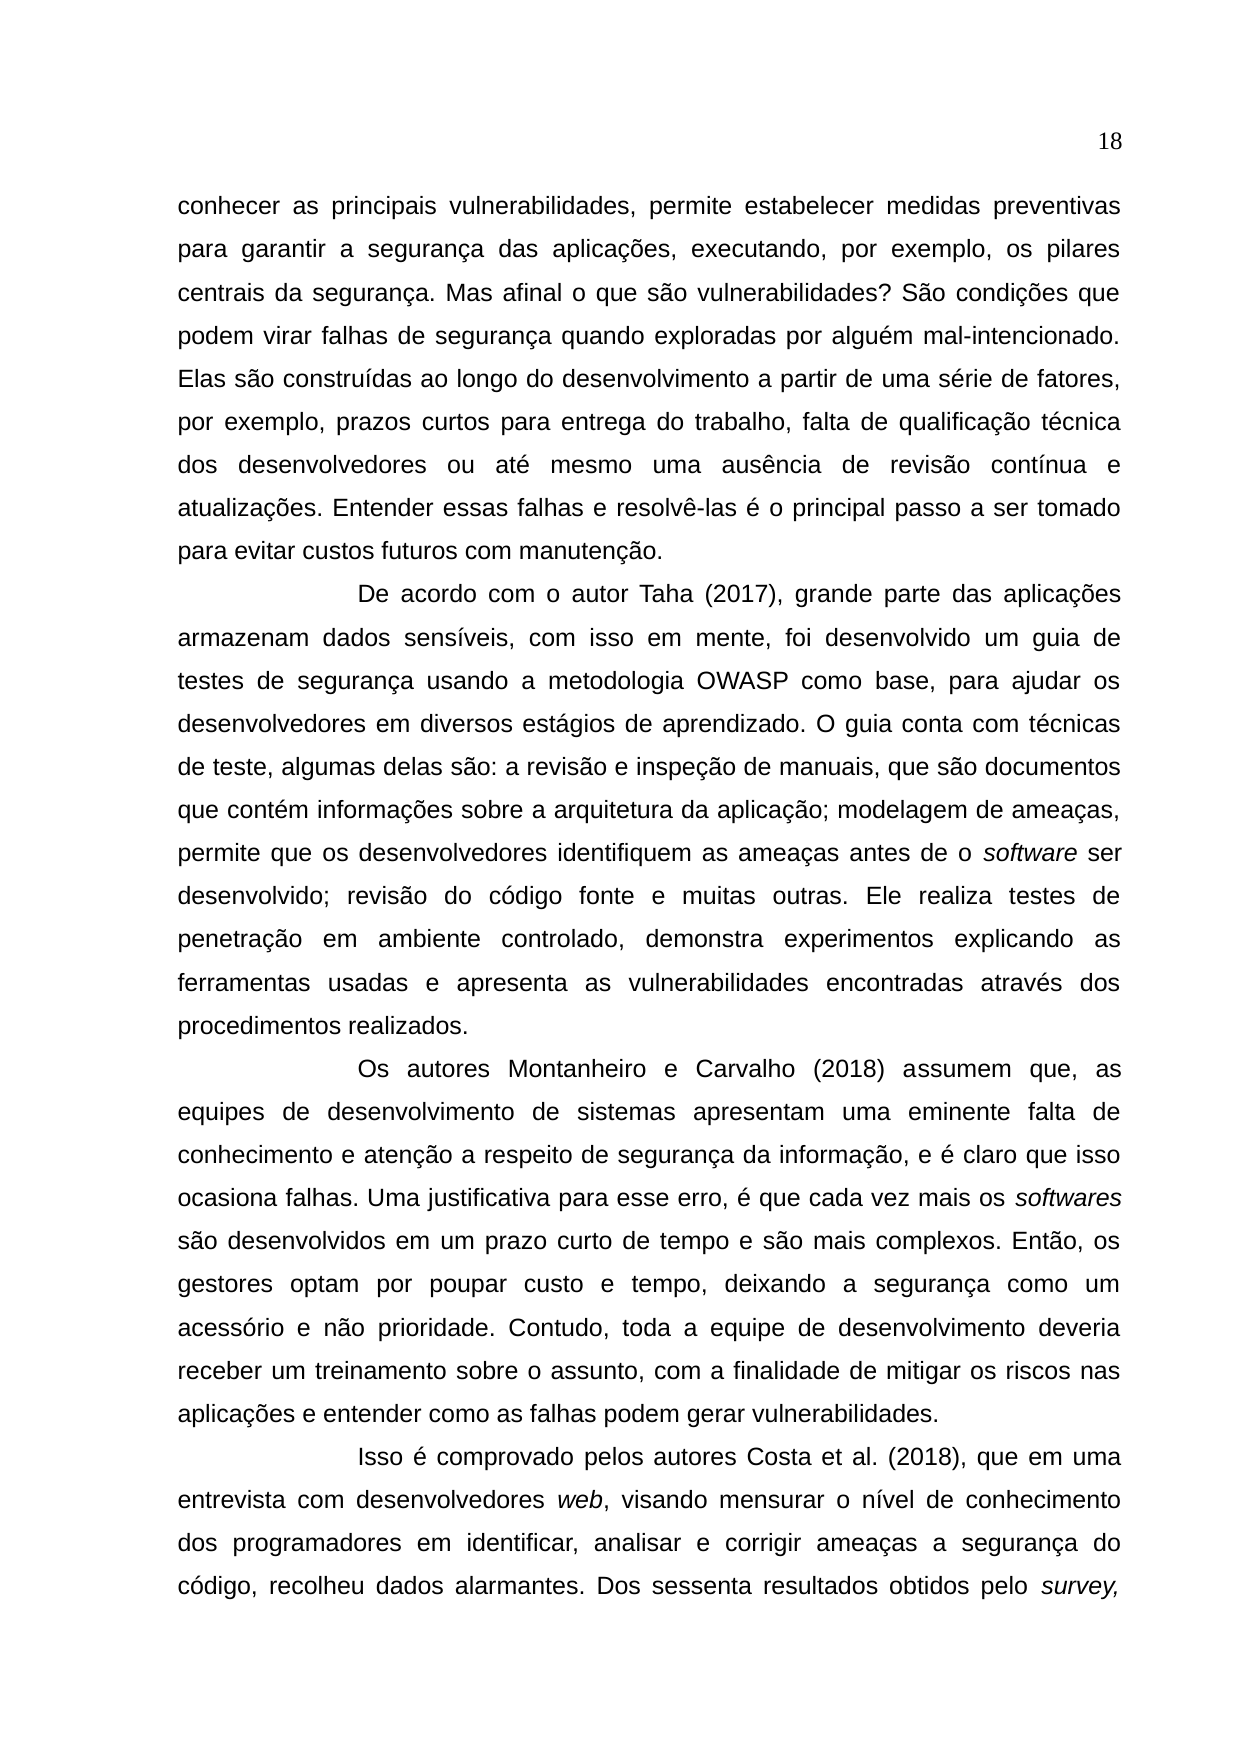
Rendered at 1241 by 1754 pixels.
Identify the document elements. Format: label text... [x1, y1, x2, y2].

text De acordo com o autor Taha (2017), grande parte das aplicações armazenam dados sensíveis, com isso em mente, foi desenvolvido um guia de testes de segurança usando a metodologia OWASP como base, para ajudar os desenvolvedores em diversos estágios de aprendizado. O guia conta com técnicas de teste, algumas delas são: a revisão e inspeção de manuais, que são documentos que contém informações sobre a arquitetura da aplicação; modelagem de ameaças, permite que os desenvolvedores identifiquem as ameaças antes de o software ser desenvolvido; revisão do código fonte e muitas outras. Ele realiza testes de penetração em ambiente controlado, demonstra experimentos explicando as ferramentas usadas e apresenta as vulnerabilidades encontradas através dos procedimentos realizados. [177, 579, 1122, 1039]
text conhecer as principais vulnerabilidades, permite estabelecer medidas preventivas para garantir a segurança das aplicações, executando, por exemplo, os pilares centrais da segurança. Mas afinal o que são vulnerabilidades? São condições que podem virar falhas de segurança quando exploradas por alguém mal-intencionado. Elas são construídas ao longo do desenvolvimento a partir de uma série de fatores, por exemplo, prazos curtos para entrega do trabalho, falta de qualificação técnica dos desenvolvedores ou até mesmo uma ausência de revisão contínua e atualizações. Entender essas falhas e resolvê-las é o principal passo a ser tomado para evitar custos futuros com manutenção. [177, 191, 1122, 565]
text Os autores Montanheiro e Carvalho (2018) assumem que, as equipes de desenvolvimento de sistemas apresentam uma eminente falta de conhecimento e atenção a respeito de segurança da informação, e é claro que isso ocasiona falhas. Uma justificativa para esse erro, é que cada vez mais os softwares são desenvolvidos em um prazo curto de tempo e são mais complexos. Então, os gestores optam por poupar custo e tempo, deixando a segurança como um acessório e não prioridade. Contudo, toda a equipe de desenvolvimento deveria receber um treinamento sobre o assunto, com a finalidade de mitigar os riscos nas aplicações e entender como as falhas podem gerar vulnerabilidades. [177, 1054, 1122, 1427]
text Isso é comprovado pelos autores Costa et al. (2018), que em uma entrevista com desenvolvedores web, visando mensurar o nível de conhecimento dos programadores em identificar, analisar e corrigir ameaças a segurança do código, recolheu dados alarmantes. Dos sessenta resultados obtidos pelo survey, [177, 1442, 1122, 1600]
